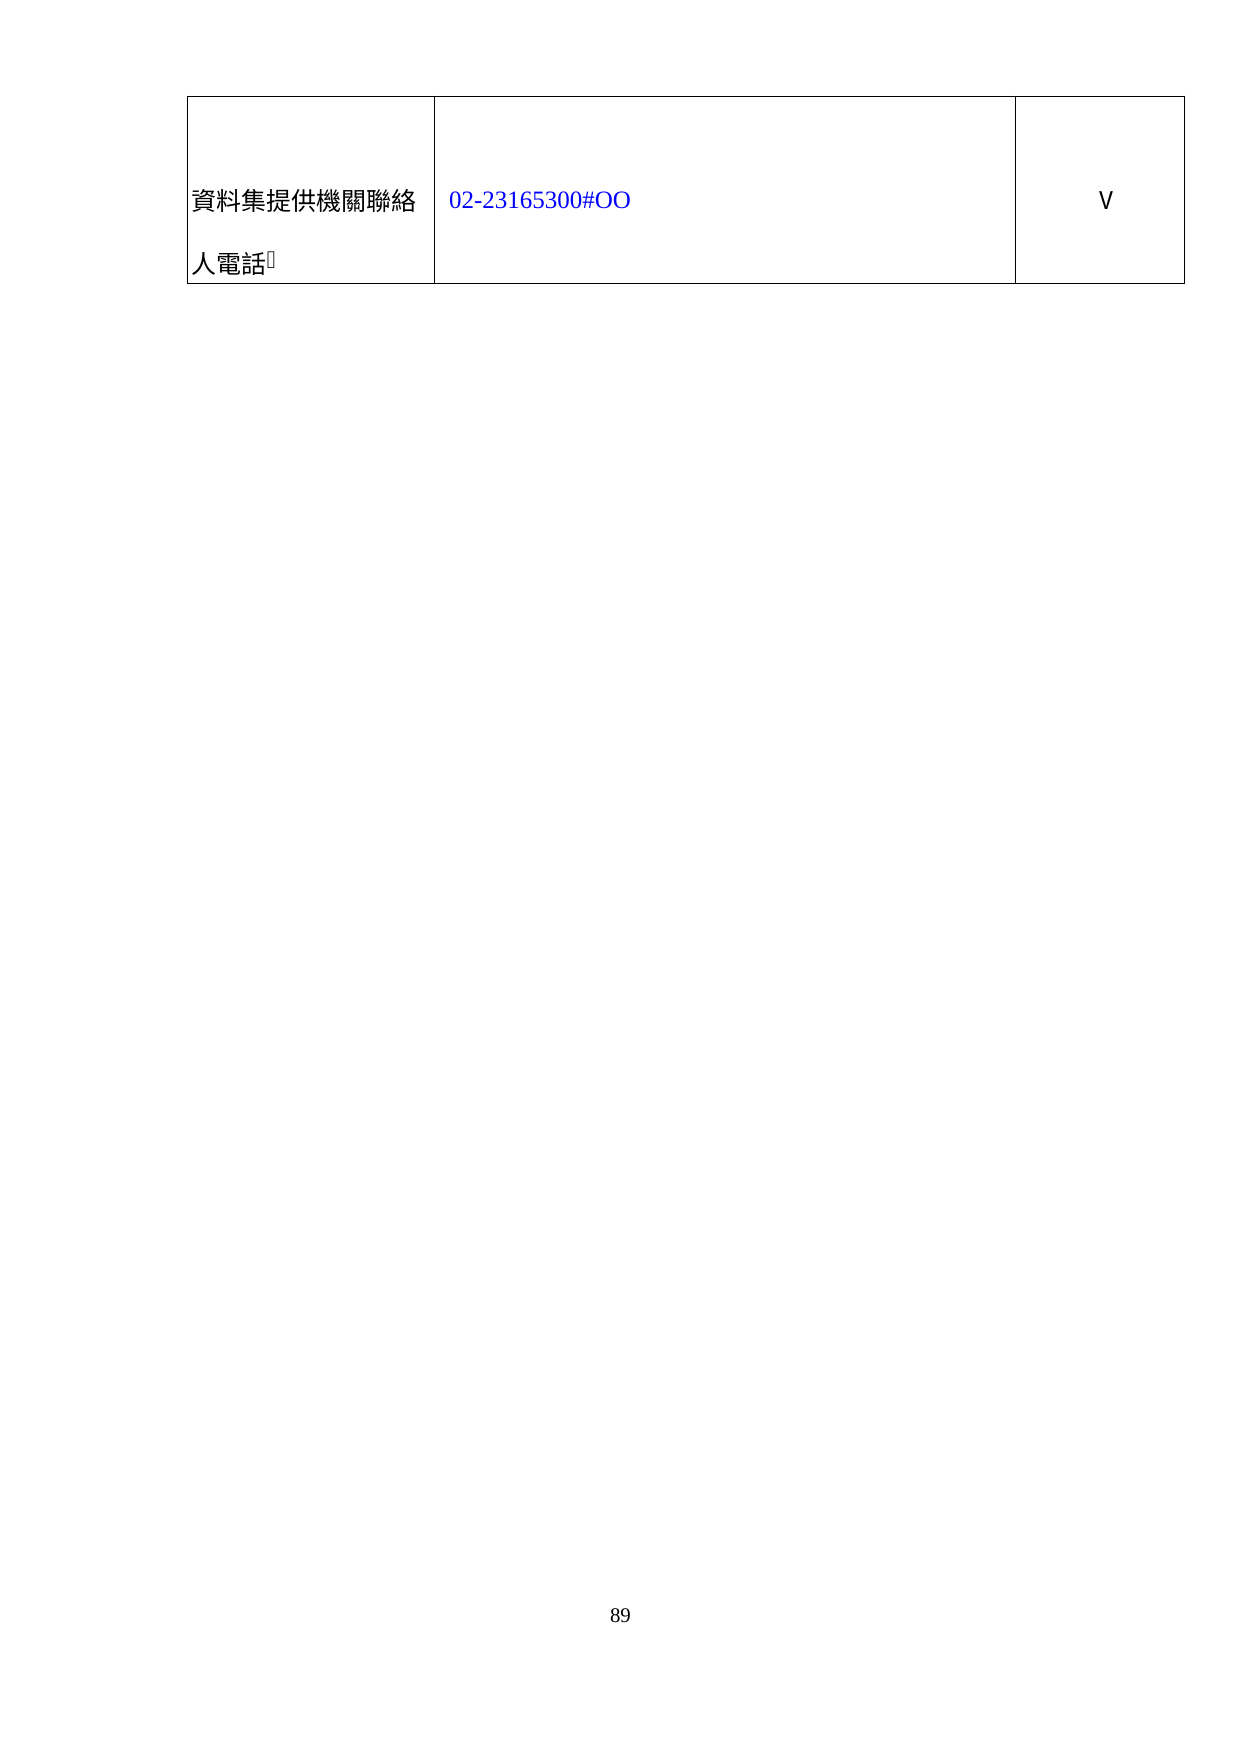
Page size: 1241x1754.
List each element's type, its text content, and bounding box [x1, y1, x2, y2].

table_cell 02-23165300#OO [435, 97, 1015, 283]
table_cell 資料集提供機關聯絡人電話 [188, 97, 434, 283]
table_cell V [1016, 97, 1184, 283]
